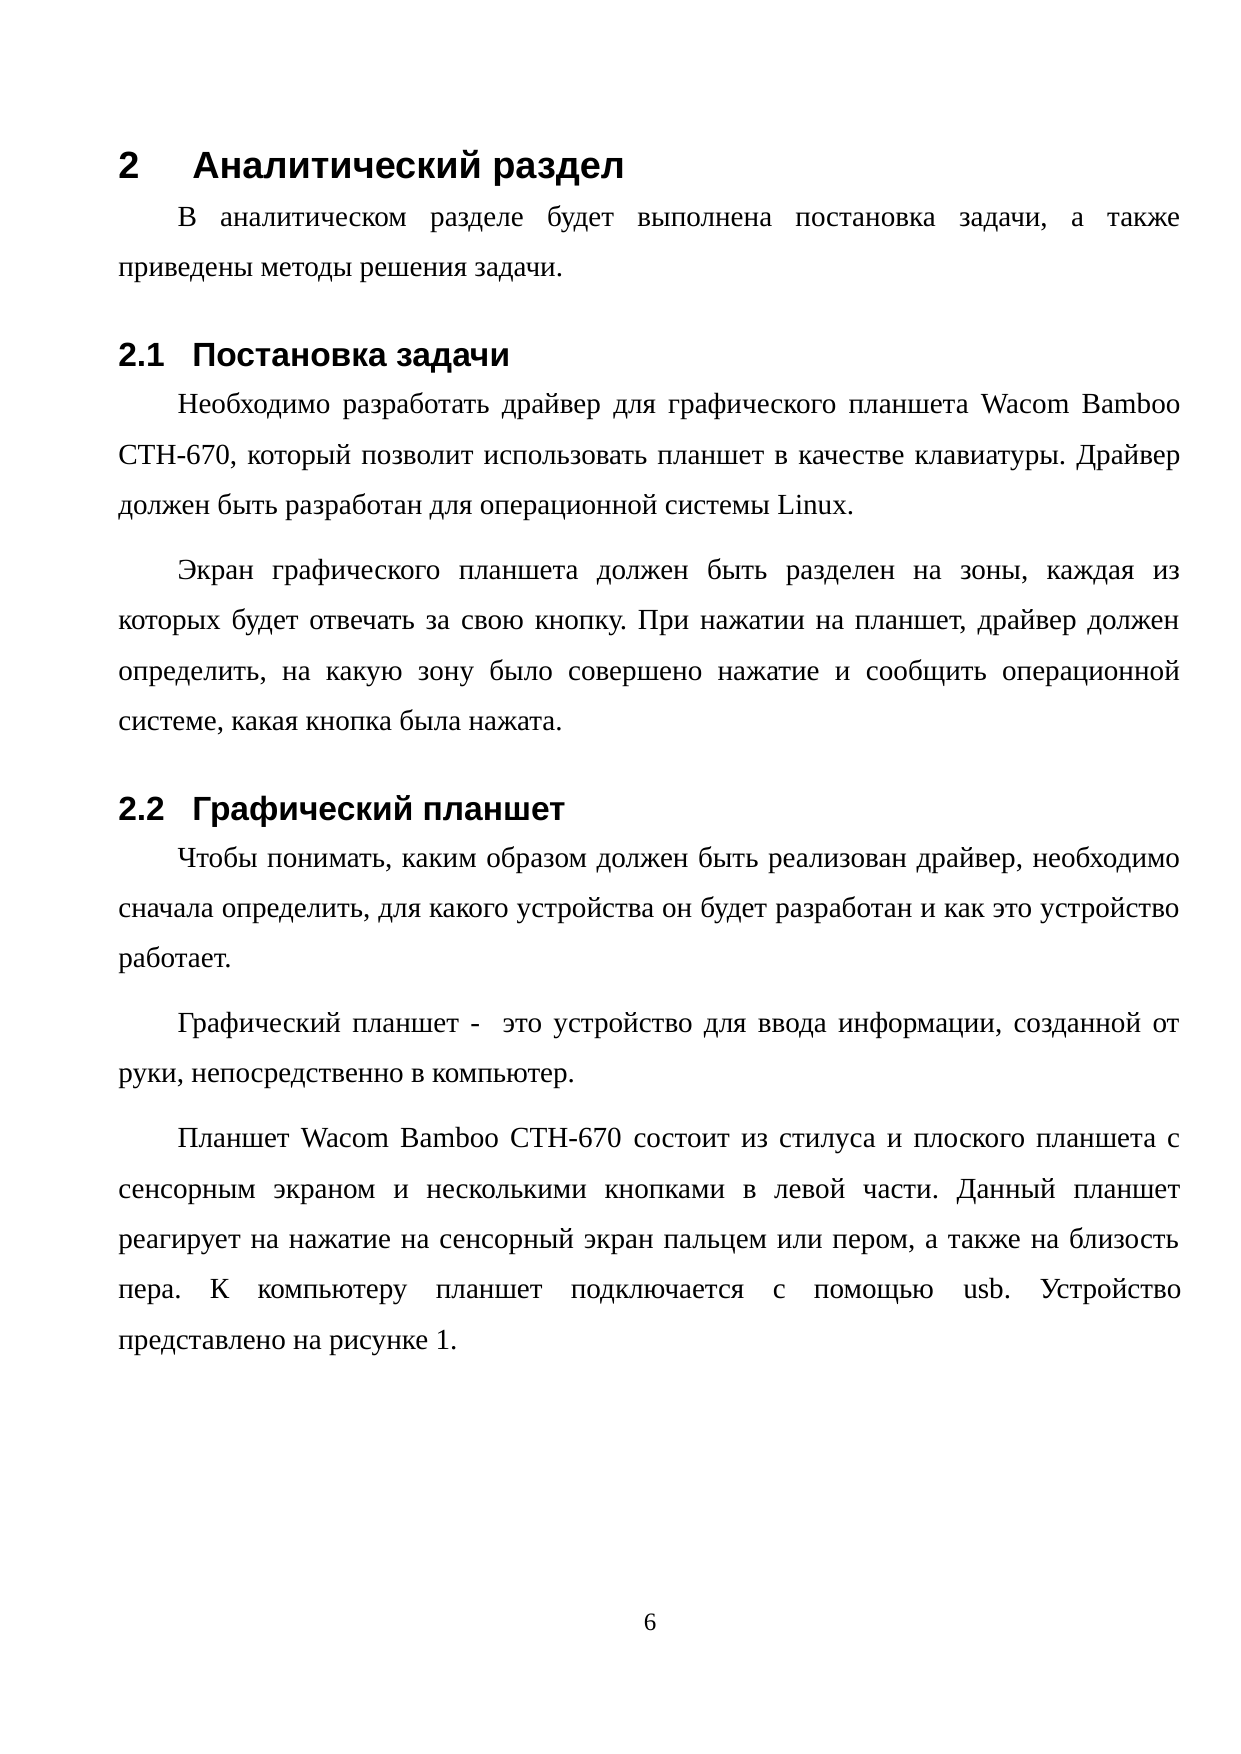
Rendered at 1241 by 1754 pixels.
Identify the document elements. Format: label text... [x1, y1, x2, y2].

text Необходимо разработать драйвер для графического планшета Wacom Bamboo CTH-670, который позволит использовать планшет в качестве клавиатуры. Драйвер должен быть разработан для операционной системы Linux. [118, 386, 1181, 521]
text Графический планшет - это устройство для ввода информации, созданной от руки, непосредственно в компьютер. [118, 1005, 1181, 1089]
text В аналитическом разделе будет выполнена постановка задачи, а также приведены методы решения задачи. [118, 199, 1181, 283]
subtitle Графический планшет [118, 789, 1181, 827]
text Экран графического планшета должен быть разделен на зоны, каждая из которых будет отвечать за свою кнопку. При нажатии на планшет, драйвер должен определить, на какую зону было совершено нажатие и сообщить операционной системе, какая кнопка была нажата. [118, 552, 1181, 736]
subtitle Постановка задачи [118, 335, 1181, 374]
text Чтобы понимать, каким образом должен быть реализован драйвер, необходимо сначала определить, для какого устройства он будет разработан и как это устройство работает. [118, 840, 1181, 974]
subtitle Аналитический раздел [118, 143, 1181, 187]
text Планшет Wacom Bamboo CTH-670 состоит из стилуса и плоского планшета с сенсорным экраном и несколькими кнопками в левой части. Данный планшет реагирует на нажатие на сенсорный экран пальцем или пером, а также на близость пера. К компьютеру планшет подключается с помощью usb. Устройство представлено на рисунке 1. [118, 1121, 1181, 1355]
